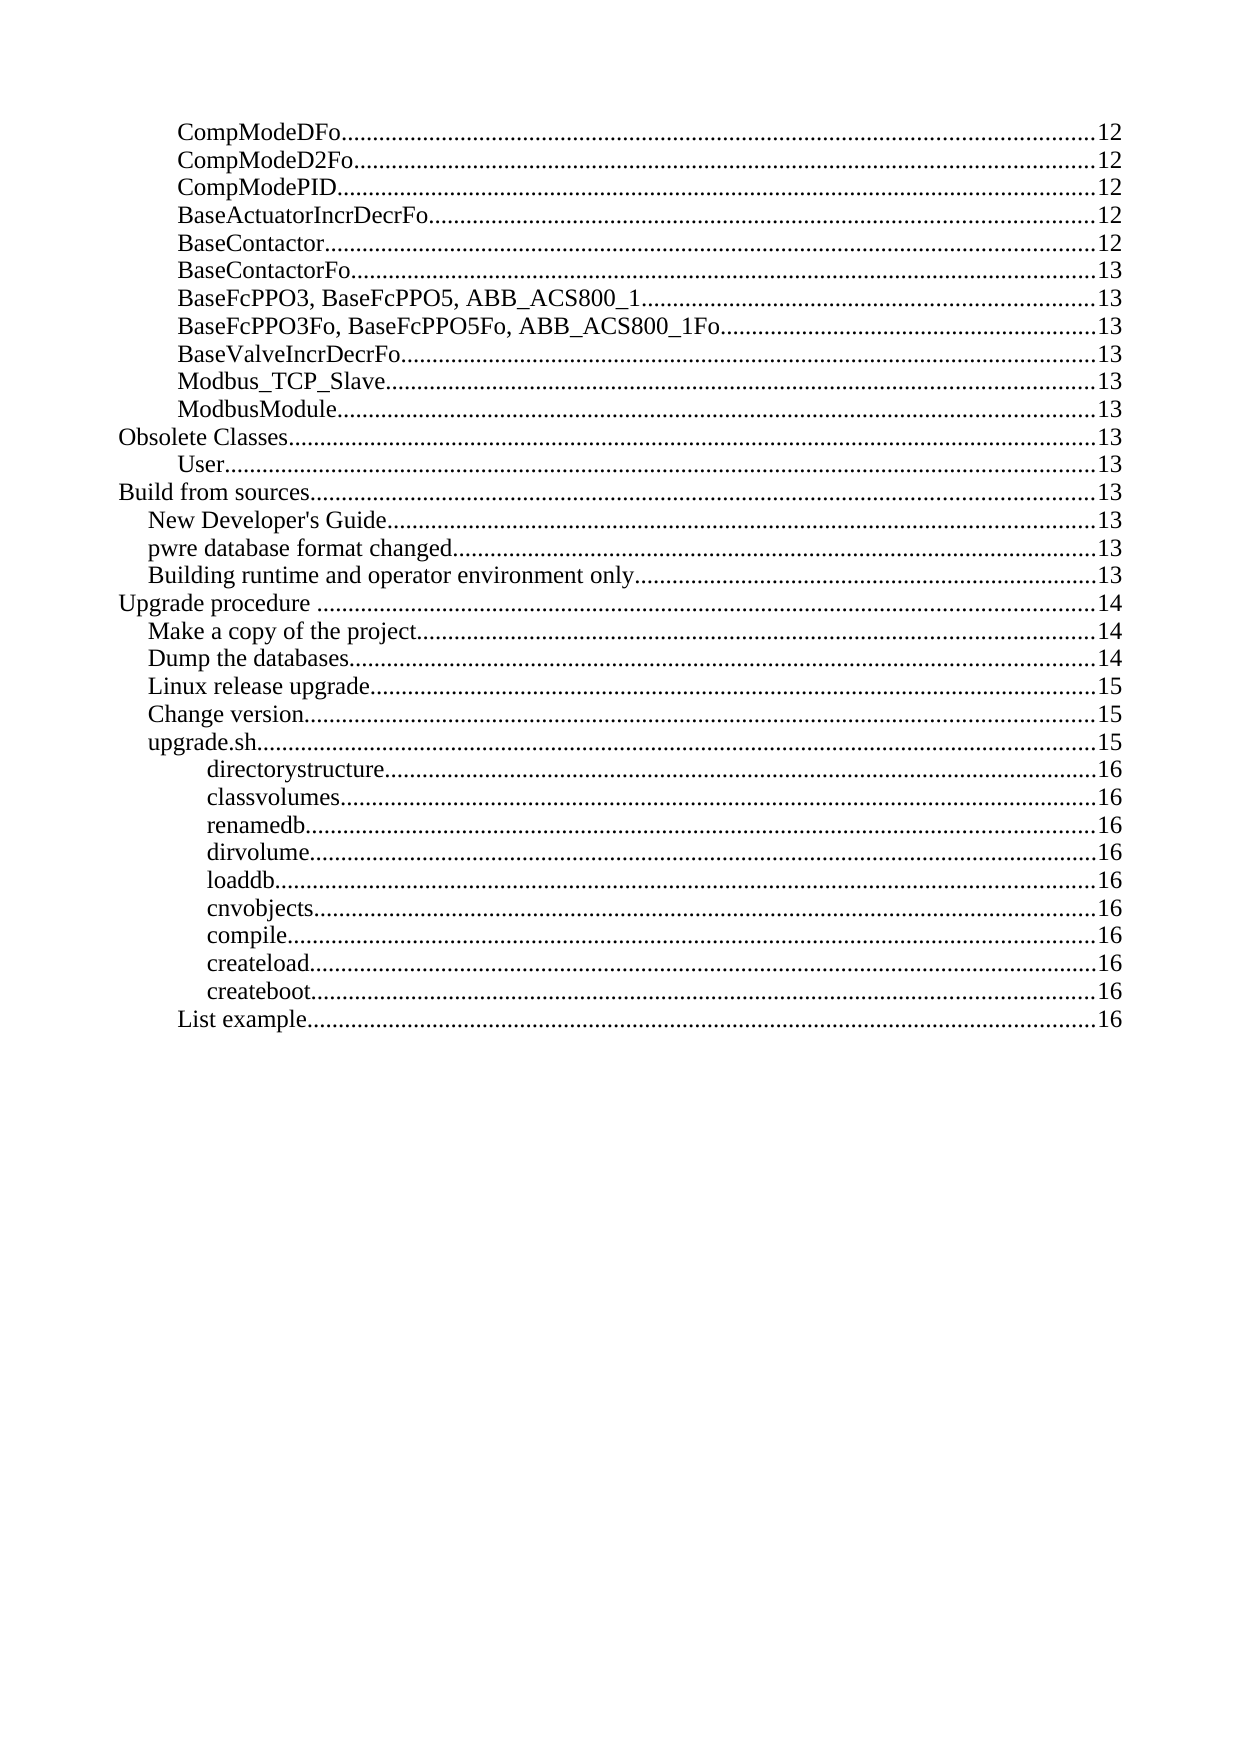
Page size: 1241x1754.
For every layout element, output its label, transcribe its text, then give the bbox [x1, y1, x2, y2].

text BaseActuatorIncrDecrFo 12 [177, 201, 1122, 229]
text cnvobjects 16 [207, 894, 1122, 922]
text BaseContactor 12 [177, 229, 1122, 257]
text Modbus_TCP_Slave 13 [177, 367, 1122, 395]
text dirvolume 16 [207, 838, 1122, 866]
text Change version 15 [148, 700, 1122, 728]
text BaseContactorFo 13 [177, 257, 1122, 284]
text createboot 16 [207, 977, 1122, 1005]
text pwre database format changed 13 [148, 534, 1122, 561]
text CompModePID 12 [177, 173, 1122, 201]
text compile 16 [207, 922, 1122, 949]
text Build from sources 13 [118, 478, 1122, 506]
text BaseValveIncrDecrFo 13 [177, 340, 1122, 367]
text List example 16 [177, 1005, 1122, 1032]
text directorystructure 16 [207, 755, 1122, 783]
text upgrade.sh 15 [148, 728, 1122, 755]
text CompModeD2Fo 12 [177, 146, 1122, 173]
text Building runtime and operator environment only 13 [148, 561, 1122, 589]
text createload 16 [207, 949, 1122, 977]
text BaseFcPPO3Fo, BaseFcPPO5Fo, ABB_ACS800_1Fo 13 [177, 312, 1122, 340]
text Upgrade procedure 14 [118, 589, 1122, 617]
text CompModeDFo 12 [177, 118, 1122, 146]
text renamedb 16 [207, 811, 1122, 838]
text User 13 [177, 451, 1122, 478]
text loaddb 16 [207, 866, 1122, 894]
text Make a copy of the project 14 [148, 617, 1122, 644]
text Obsolete Classes 13 [118, 423, 1122, 451]
text ModbusModule 13 [177, 395, 1122, 423]
text New Developer's Guide 13 [148, 506, 1122, 534]
text Linux release upgrade 15 [148, 672, 1122, 700]
text Dump the databases 14 [148, 644, 1122, 672]
text classvolumes 16 [207, 783, 1122, 811]
text BaseFcPPO3, BaseFcPPO5, ABB_ACS800_1 13 [177, 284, 1122, 312]
